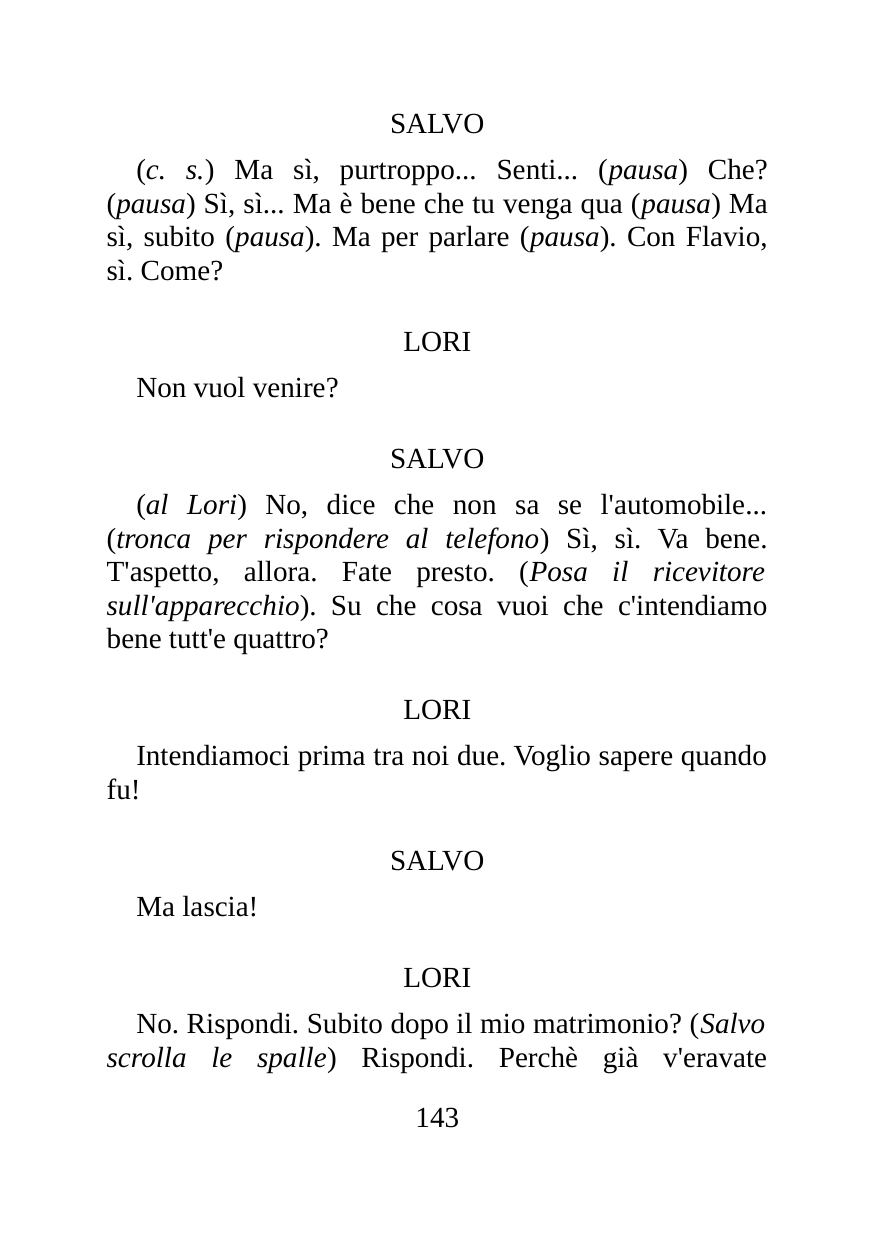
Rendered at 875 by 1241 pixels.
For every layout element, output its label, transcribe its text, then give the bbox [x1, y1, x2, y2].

text SALVO [106, 441, 768, 475]
text SALVO [106, 843, 768, 877]
text (c. s.) Ma sì, purtroppo... Senti... (pausa) Che? (pausa) Sì, sì... Ma è bene che tu venga qua (pausa) Ma sì, subito (pausa). Ma per parlare (pausa). Con Flavio, sì. Come? [106, 152, 768, 287]
text Intendiamoci prima tra noi due. Voglio sapere quando fu! [106, 738, 768, 806]
text LORI [106, 324, 768, 358]
text Non vuol venire? [106, 370, 768, 404]
text LORI [106, 960, 768, 994]
text Ma lascia! [106, 889, 768, 923]
text SALVO [106, 106, 768, 140]
text (al Lori) No, dice che non sa se l'automobile... (tronca per rispondere al telefono) Sì, sì. Va bene. T'aspetto, allora. Fate presto. (Posa il ricevitore sull'apparecchio). Su che cosa vuoi che c'intendiamo bene tutt'e quattro? [106, 487, 768, 655]
text LORI [106, 692, 768, 726]
text No. Rispondi. Subito dopo il mio matrimonio? (Salvo scrolla le spalle) Rispondi. Perchè già v'eravate [106, 1006, 768, 1073]
